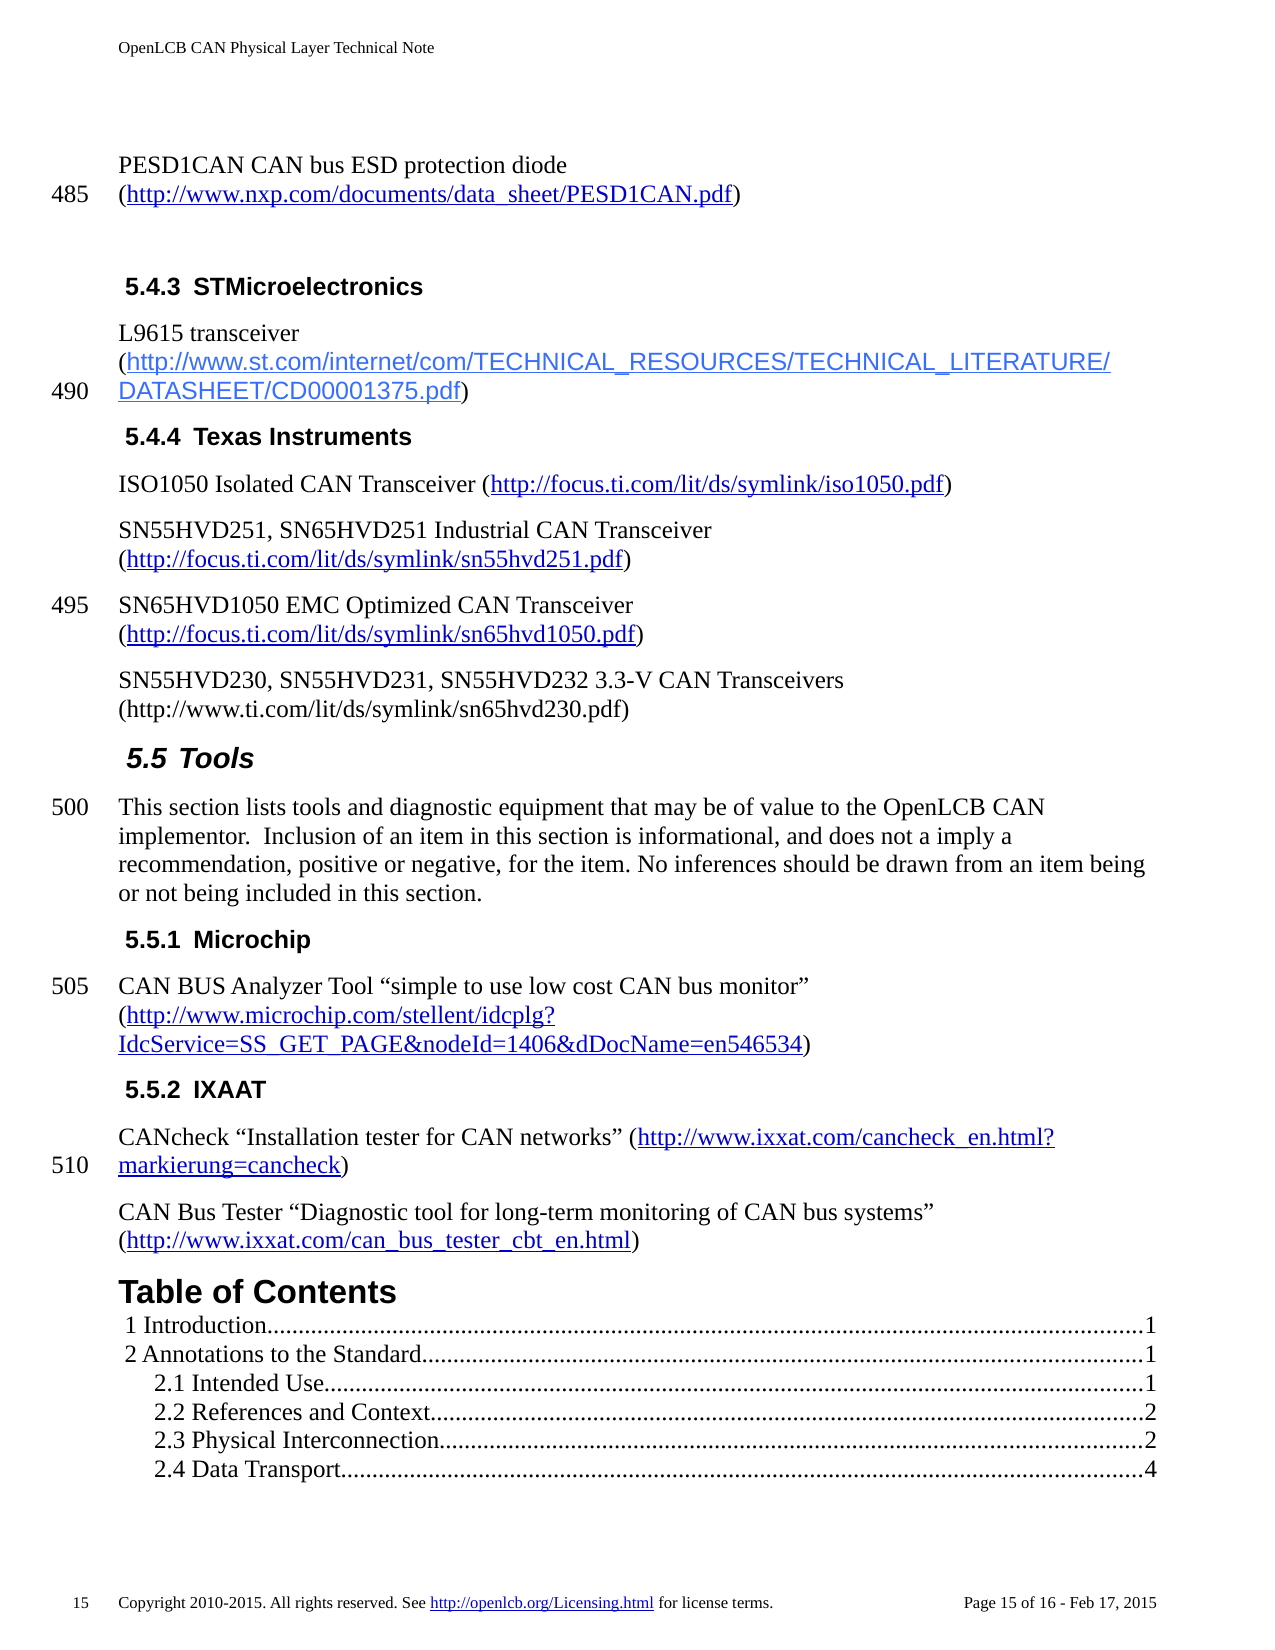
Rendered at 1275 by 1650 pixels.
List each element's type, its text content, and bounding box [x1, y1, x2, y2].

text L9615 transceiver (http://www.st.com/internet/com/TECHNICAL_RESOURCES/TECHNICAL_LITERATURE/DATASHEET/CD00001375.pdf) [118, 318, 1157, 404]
text 1 Introduction 1 [118, 1311, 1157, 1339]
text SN55HVD230, SN55HVD231, SN55HVD232 3.3-V CAN Transceivers (http://www.ti.com/lit/ds/symlink/sn65hvd230.pdf) [118, 666, 1157, 723]
subtitle Microchip [118, 925, 1157, 953]
text CAN BUS Analyzer Tool “simple to use low cost CAN bus monitor” (http://www.microchip.com/stellent/idcplg?IdcService=SS_GET_PAGE&nodeId=1406&dDocName=en546534) [118, 971, 1157, 1057]
text 2.3 Physical Interconnection 2 [148, 1426, 1157, 1454]
text PESD1CAN CAN bus ESD protection diode (http://www.nxp.com/documents/data_sheet/PESD1CAN.pdf) [118, 150, 1157, 207]
subtitle Texas Instruments [118, 422, 1157, 451]
text SN55HVD251, SN65HVD251 Industrial CAN Transceiver (http://focus.ti.com/lit/ds/symlink/sn55hvd251.pdf) [118, 515, 1157, 573]
subtitle STMicroelectronics [118, 272, 1157, 300]
text 2.1 Intended Use 1 [148, 1368, 1157, 1397]
subtitle Tools [118, 741, 1157, 774]
subtitle Table of Contents [118, 1272, 1157, 1311]
text CANcheck “Installation tester for CAN networks” (http://www.ixxat.com/cancheck_en.html?markierung=cancheck) [118, 1122, 1157, 1179]
text 2.4 Data Transport 4 [148, 1454, 1157, 1483]
text CAN Bus Tester “Diagnostic tool for long-term monitoring of CAN bus systems” (http://www.ixxat.com/can_bus_tester_cbt_en.html) [118, 1197, 1157, 1254]
text This section lists tools and diagnostic equipment that may be of value to the OpenLCB CAN implementor. Inclusion of an item in this section is informational, and does not a imply a recommendation, positive or negative, for the item. No inferences should be drawn from an item being or not being included in this section. [118, 792, 1157, 907]
text 2.2 References and Context 2 [148, 1397, 1157, 1426]
text ISO1050 Isolated CAN Transceiver (http://focus.ti.com/lit/ds/symlink/iso1050.pdf) [118, 469, 1157, 497]
text 2 Annotations to the Standard 1 [118, 1339, 1157, 1368]
text SN65HVD1050 EMC Optimized CAN Transceiver (http://focus.ti.com/lit/ds/symlink/sn65hvd1050.pdf) [118, 590, 1157, 648]
subtitle IXAAT [118, 1075, 1157, 1104]
